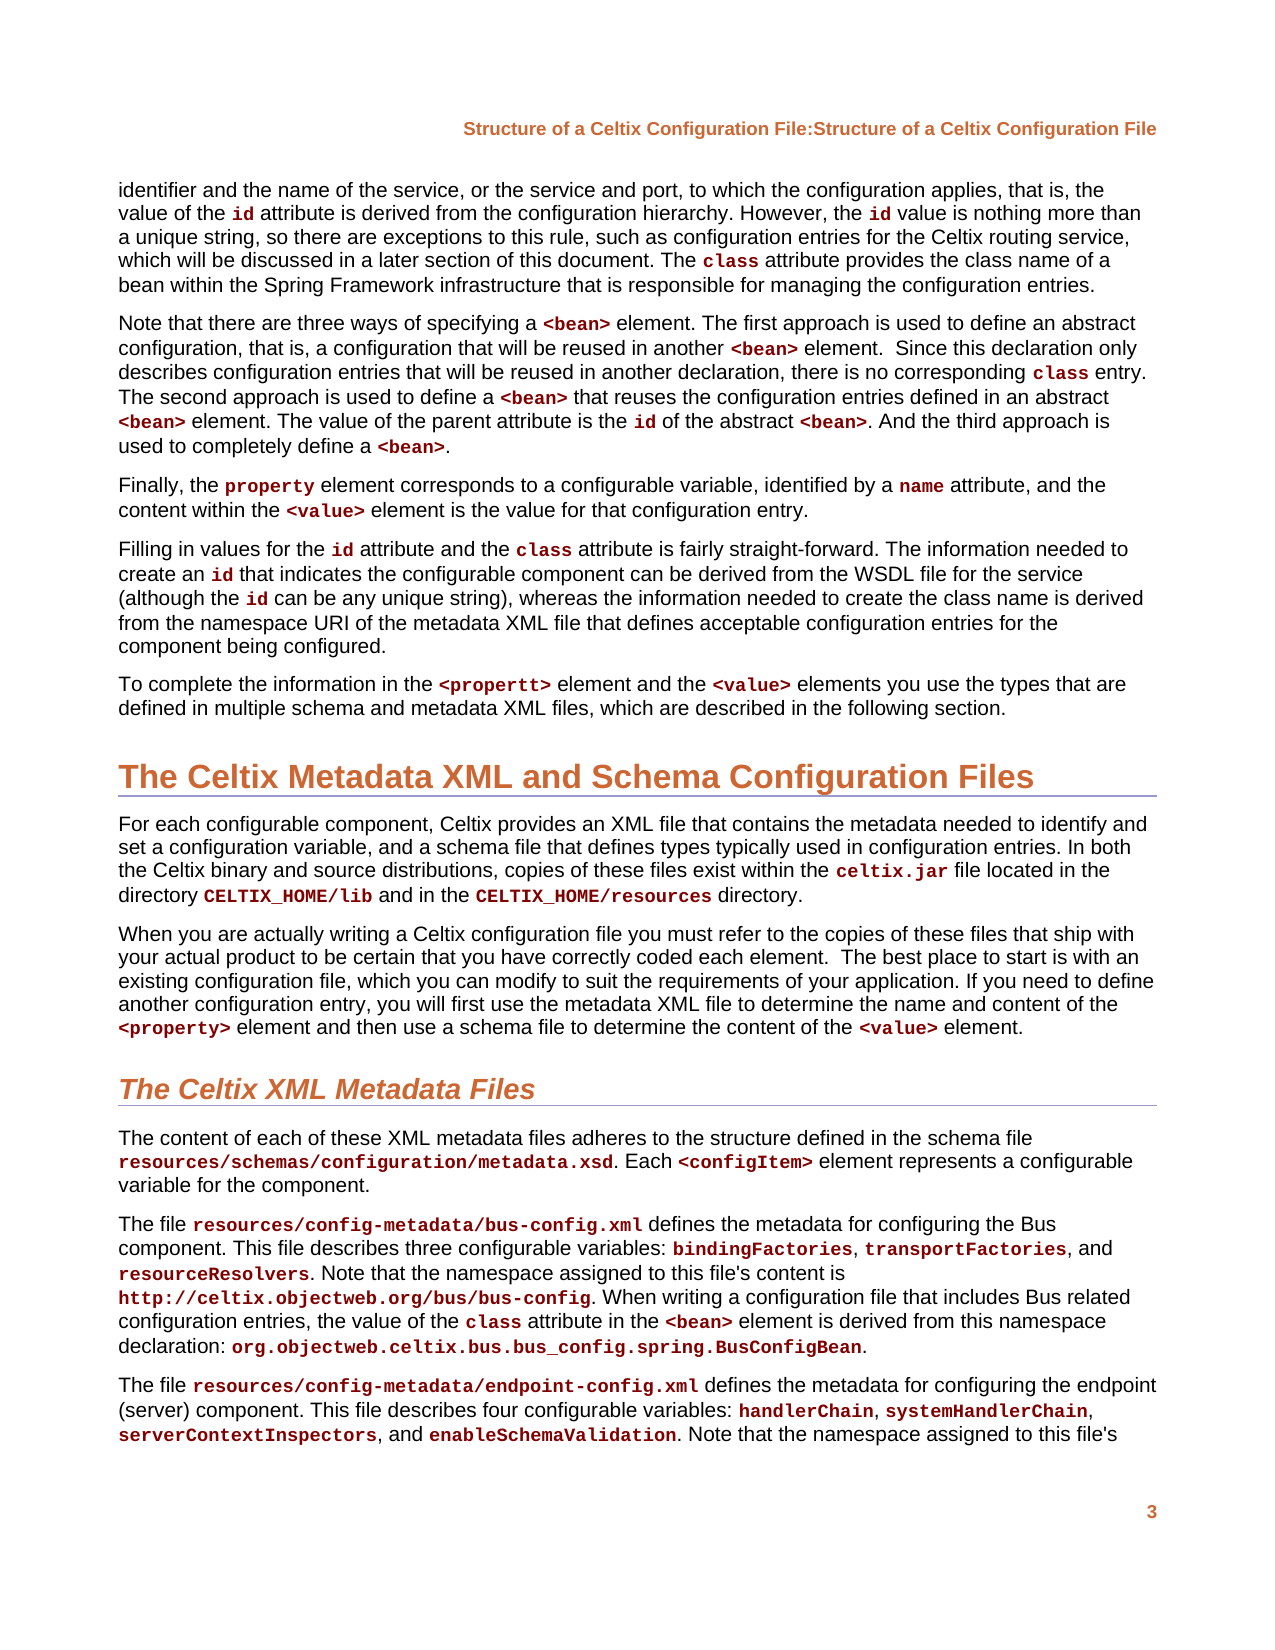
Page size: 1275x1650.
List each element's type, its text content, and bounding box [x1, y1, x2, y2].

text When you are actually writing a Celtix configuration file you must refer to the copies of these files that ship with your actual product to be certain that you have correctly coded each element. The best place to start is with an existing configuration file, which you can modify to suit the requirements of your application. If you need to define another configuration entry, you will first use the metadata XML file to determine the name and content of the <property> element and then use a schema file to determine the content of the <value> element. [118, 923, 1157, 1040]
text Finally, the property element corresponds to a configurable variable, identified by a name attribute, and the content within the <value> element is the value for that configuration entry. [118, 474, 1157, 523]
subtitle The Celtix XML Metadata Files [118, 1073, 1157, 1105]
text The content of each of these XML metadata files adheres to the structure defined in the schema file resources/schemas/configuration/metadata.xsd. Each <configItem> element represents a configurable variable for the component. [118, 1126, 1157, 1197]
text The file resources/config-metadata/endpoint-config.xml defines the metadata for configuring the endpoint (server) component. This file describes four configurable variables: handlerChain, systemHandlerChain, serverContextInspectors, and enableSchemaValidation. Note that the namespace assigned to this file's [118, 1374, 1157, 1447]
text Filling in values for the id attribute and the class attribute is fairly straight-forward. The information needed to create an id that indicates the configurable component can be derived from the WSDL file for the service (although the id can be any unique string), whereas the information needed to create the class name is derived from the namespace URI of the metadata XML file that defines acceptable configuration entries for the component being configured. [118, 538, 1157, 657]
subtitle The Celtix Metadata XML and Schema Configuration Files [118, 758, 1157, 795]
text The file resources/config-metadata/bus-config.xml defines the metadata for configuring the Bus component. This file describes three configurable variables: bindingFactories, transportFactories, and resourceResolvers. Note that the namespace assigned to this file's content is http://celtix.objectweb.org/bus/bus-config. When writing a configuration file that includes Bus related configuration entries, the value of the class attribute in the <bean> element is derived from this namespace declaration: org.objectweb.celtix.bus.bus_config.spring.BusConfigBean. [118, 1212, 1157, 1359]
text To complete the information in the <propertt> element and the <value> elements you use the types that are defined in multiple schema and metadata XML files, which are described in the following section. [118, 672, 1157, 720]
text Note that there are three ways of specifying a <bean> element. The first approach is used to define an abstract configuration, that is, a configuration that will be reused in another <bean> element. Since this declaration only describes configuration entries that will be reused in another declaration, there is no corresponding class entry. The second approach is used to define a <bean> that reuses the configuration entries defined in an abstract <bean> element. The value of the parent attribute is the id of the abstract <bean>. And the third approach is used to completely define a <bean>. [118, 312, 1157, 459]
text identifier and the name of the service, or the service and port, to which the configuration applies, that is, the value of the id attribute is derived from the configuration hierarchy. However, the id value is nothing more than a unique string, so there are exceptions to this rule, such as configuration entries for the Celtix routing service, which will be discussed in a later section of this document. The class attribute provides the class name of a bean within the Spring Framework infrastructure that is responsible for managing the configuration entries. [118, 178, 1157, 297]
text For each configurable component, Celtix provides an XML file that contains the metadata needed to identify and set a configuration variable, and a schema file that defines types typically used in configuration entries. In both the Celtix binary and source distributions, copies of these files exist within the celtix.jar file located in the directory CELTIX_HOME/lib and in the CELTIX_HOME/resources directory. [118, 812, 1157, 908]
